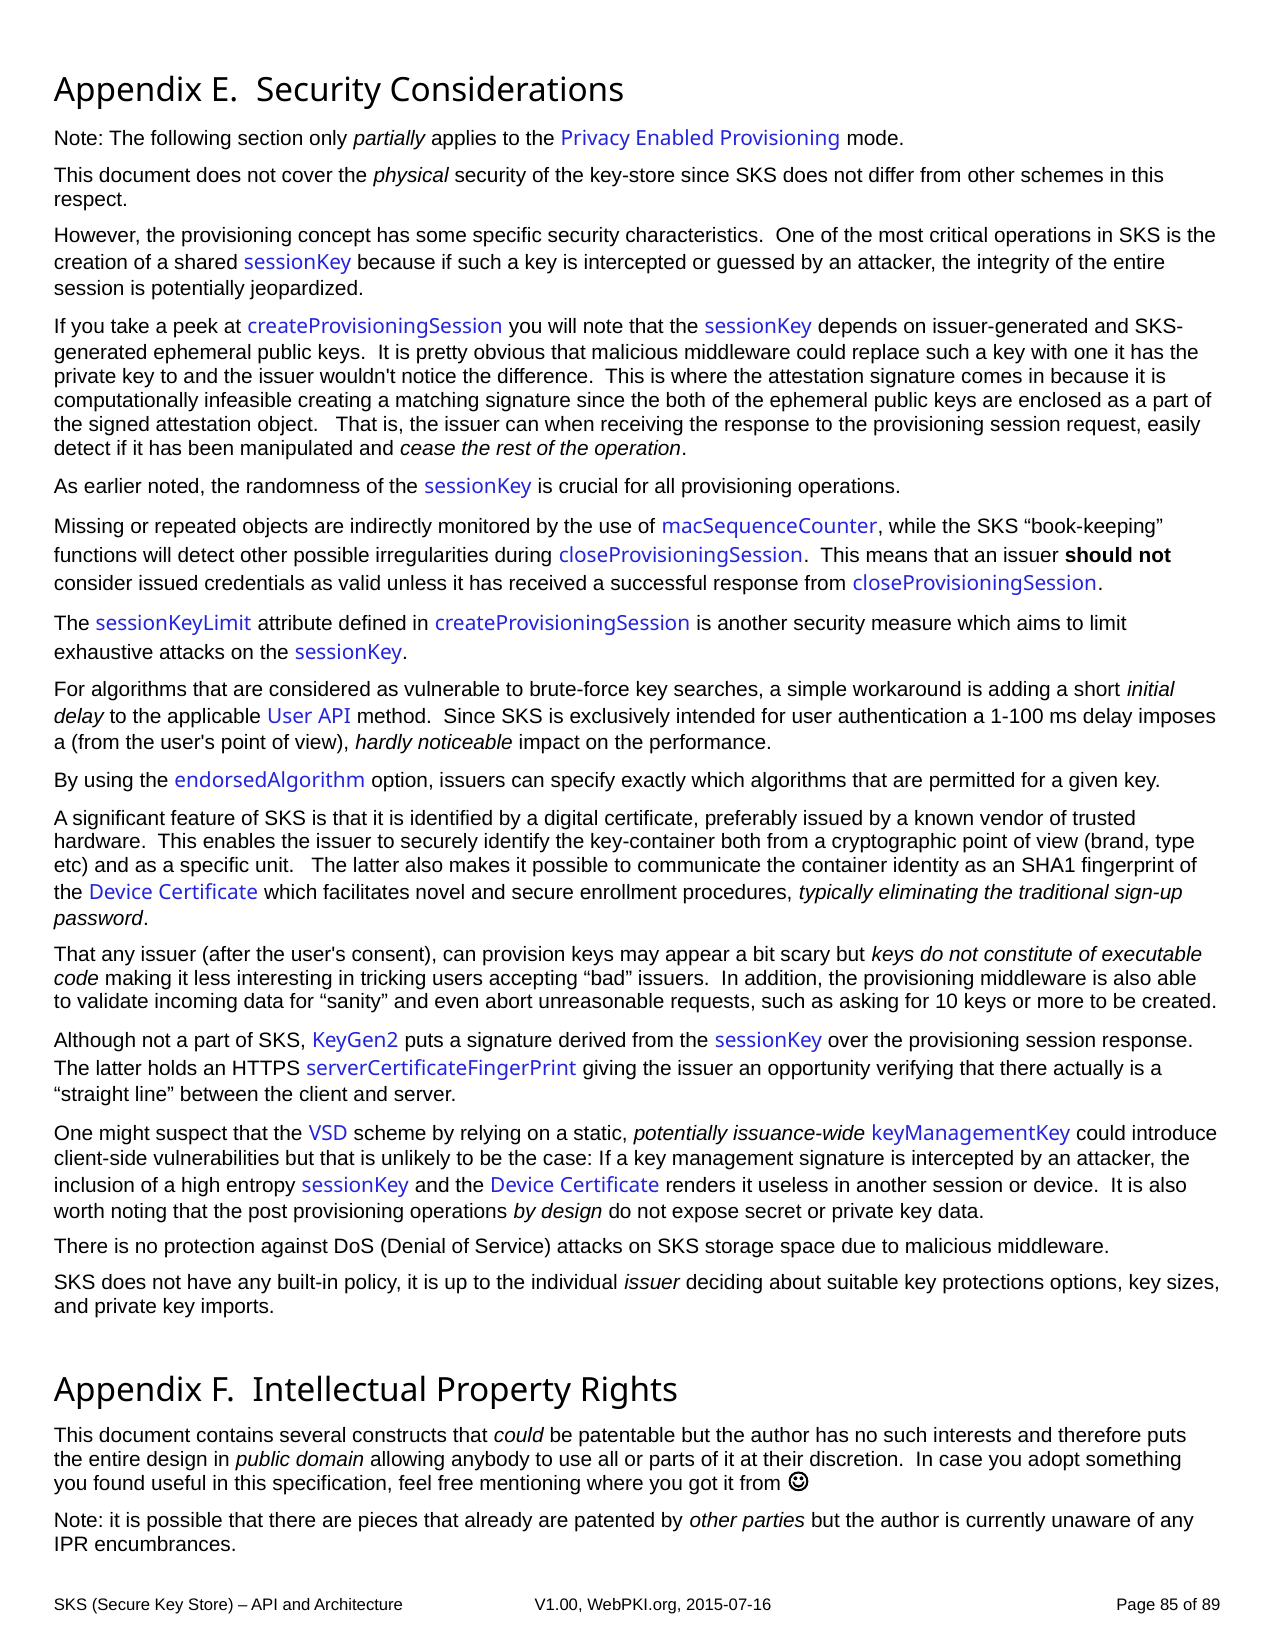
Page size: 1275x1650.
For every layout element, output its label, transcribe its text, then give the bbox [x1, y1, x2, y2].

text For algorithms that are considered as vulnerable to brute-force key searches, a simple workaround is adding a short initial delay to the applicable User API method. Since SKS is exclusively intended for user authentication a 1-100 ms delay imposes a (from the user's point of view), hardly noticeable impact on the performance. [54, 677, 1221, 753]
text There is no protection against DoS (Denial of Service) attacks on SKS storage space due to malicious middleware. [54, 1234, 1221, 1258]
text SKS does not have any built-in policy, it is up to the individual issuer deciding about suitable key protections options, key sizes, and private key imports. [54, 1270, 1221, 1318]
text Note: The following section only partially applies to the Privacy Enabled Provisioning mode. [54, 123, 1221, 152]
text The sessionKeyLimit attribute defined in createProvisioningSession is another security measure which aims to limit exhaustive attacks on the sessionKey. [54, 608, 1221, 665]
text This document contains several constructs that could be patentable but the author has no such interests and therefore puts the entire design in public domain allowing anybody to use all or parts of it at their discretion. In case you adopt something you found useful in this specification, feel free mentioning where you got it from  [54, 1423, 1221, 1496]
text A significant feature of SKS is that it is identified by a digital certificate, preferably issued by a known vendor of trusted hardware. This enables the issuer to securely identify the key-container both from a cryptographic point of view (brand, type etc) and as a specific unit. The latter also makes it possible to communicate the container identity as an SHA1 fingerprint of the Device Certificate which facilitates novel and secure enrollment procedures, typically eliminating the traditional sign-up password. [54, 805, 1221, 930]
text That any issuer (after the user's consent), can provision keys may appear a bit scary but keys do not constitute of executable code making it less interesting in tricking users accepting “bad” issuers. In addition, the provisioning middleware is also able to validate incoming data for “sanity” and even abort unreasonable requests, such as asking for 10 keys or more to be created. [54, 941, 1221, 1013]
text Although not a part of SKS, KeyGen2 puts a signature derived from the sessionKey over the provisioning session response. The latter holds an HTTPS serverCertificateFingerPrint giving the issuer an opportunity verifying that there actually is a “straight line” between the client and server. [54, 1025, 1221, 1106]
text If you take a peek at createProvisioningSession you will note that the sessionKey depends on issuer-generated and SKS-generated ephemeral public keys. It is pretty obvious that malicious middleware could replace such a key with one it has the private key to and the issuer wouldn't notice the difference. This is where the attestation signature comes in because it is computationally infeasible creating a matching signature since the both of the ephemeral public keys are enclosed as a part of the signed attestation object. That is, the issuer can when receiving the response to the provisioning session request, easily detect if it has been manipulated and cease the rest of the operation. [54, 311, 1221, 459]
text However, the provisioning concept has some specific security characteristics. One of the most critical operations in SKS is the creation of a shared sessionKey because if such a key is intercepted or guessed by an attacker, the integrity of the entire session is potentially jeopardized. [54, 223, 1221, 299]
text This document does not cover the physical security of the key-store since SKS does not differ from other schemes in this respect. [54, 163, 1221, 211]
subtitle Security Considerations [54, 66, 1221, 111]
text Missing or repeated objects are indirectly monitored by the use of macSequenceCounter, while the SKS “book-keeping” functions will detect other possible irregularities during closeProvisioningSession. This means that an issuer should not consider issued credentials as valid unless it has received a successful response from closeProvisioningSession. [54, 511, 1221, 597]
text Note: it is possible that there are pieces that already are patented by other parties but the author is currently unaware of any IPR encumbrances. [54, 1507, 1221, 1555]
subtitle Intellectual Property Rights [54, 1365, 1221, 1411]
text By using the endorsedAlgorithm option, issuers can specify exactly which algorithms that are permitted for a given key. [54, 765, 1221, 794]
text One might suspect that the VSD scheme by relying on a static, potentially issuance-wide keyManagementKey could introduce client-side vulnerabilities but that is unlikely to be the case: If a key management signature is intercepted by an attacker, the inclusion of a high entropy sessionKey and the Device Certificate renders it useless in another session or device. It is also worth noting that the post provisioning operations by design do not expose secret or private key data. [54, 1118, 1221, 1222]
text As earlier noted, the randomness of the sessionKey is crucial for all provisioning operations. [54, 471, 1221, 499]
